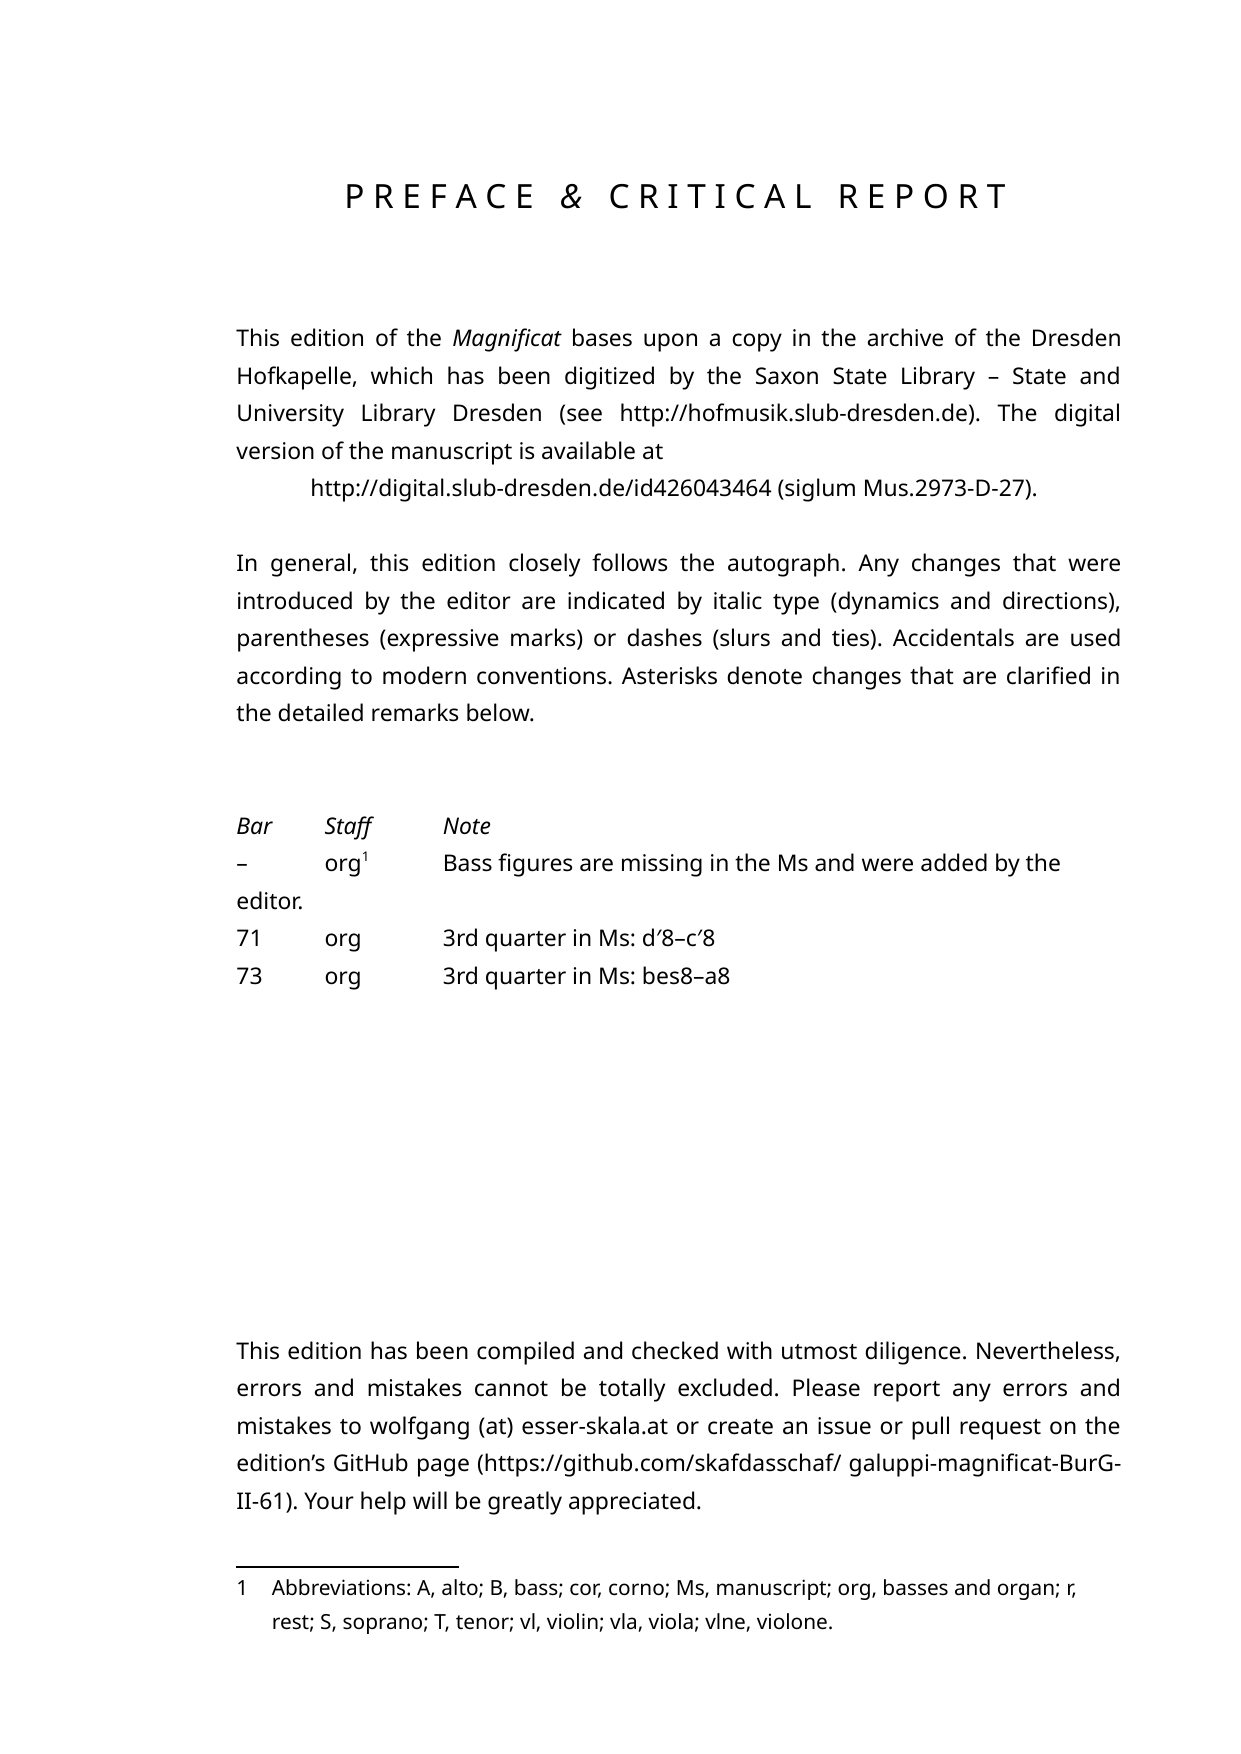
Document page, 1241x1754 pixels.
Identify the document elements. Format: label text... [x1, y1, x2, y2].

text Bar Staff Note – org Bass figures are missing in the Ms and were added by the editor. 71 org 3rd quarter in Ms: d′8–c′8 73 org 3rd quarter in Ms: bes8–a8 [236, 810, 1122, 1216]
text Abbreviations: A, alto; B, bass; cor, corno; Ms, manuscript; org, basses and organ; r, rest; S, soprano; T, tenor; vl, violin; vla, viola; vlne, violone. [236, 1573, 1122, 1636]
text This edition has been compiled and checked with utmost diligence. Nevertheless, errors and mistakes cannot be totally excluded. Please report any errors and mistakes to wolfgang (at) esser-skala.at or create an issue or pull request on the edition’s GitHub page (https://github.com/skafdasschaf/ galuppi-magnificat-BurG-II-61). Your help will be greatly appreciated. [236, 1335, 1122, 1516]
text http://digital.slub-dresden.de/id426043464 (siglum Mus.2973-D-27). [236, 472, 1122, 504]
text This edition of the Magnificat bases upon a copy in the archive of the Dresden Hofkapelle, which has been digitized by the Saxon State Library – State and University Library Dresden (see http://hofmusik.slub-dresden.de). The digital version of the manuscript is available at [236, 322, 1122, 466]
text P R E F A C E & C R I T I C A L R E P O R T [236, 173, 1122, 218]
text In general, this edition closely follows the autograph. Any changes that were introduced by the editor are indicated by italic type (dynamics and directions), parentheses (expressive marks) or dashes (slurs and ties). Accidentals are used according to modern conventions. Asterisks denote changes that are clarified in the detailed remarks below. [236, 547, 1122, 729]
